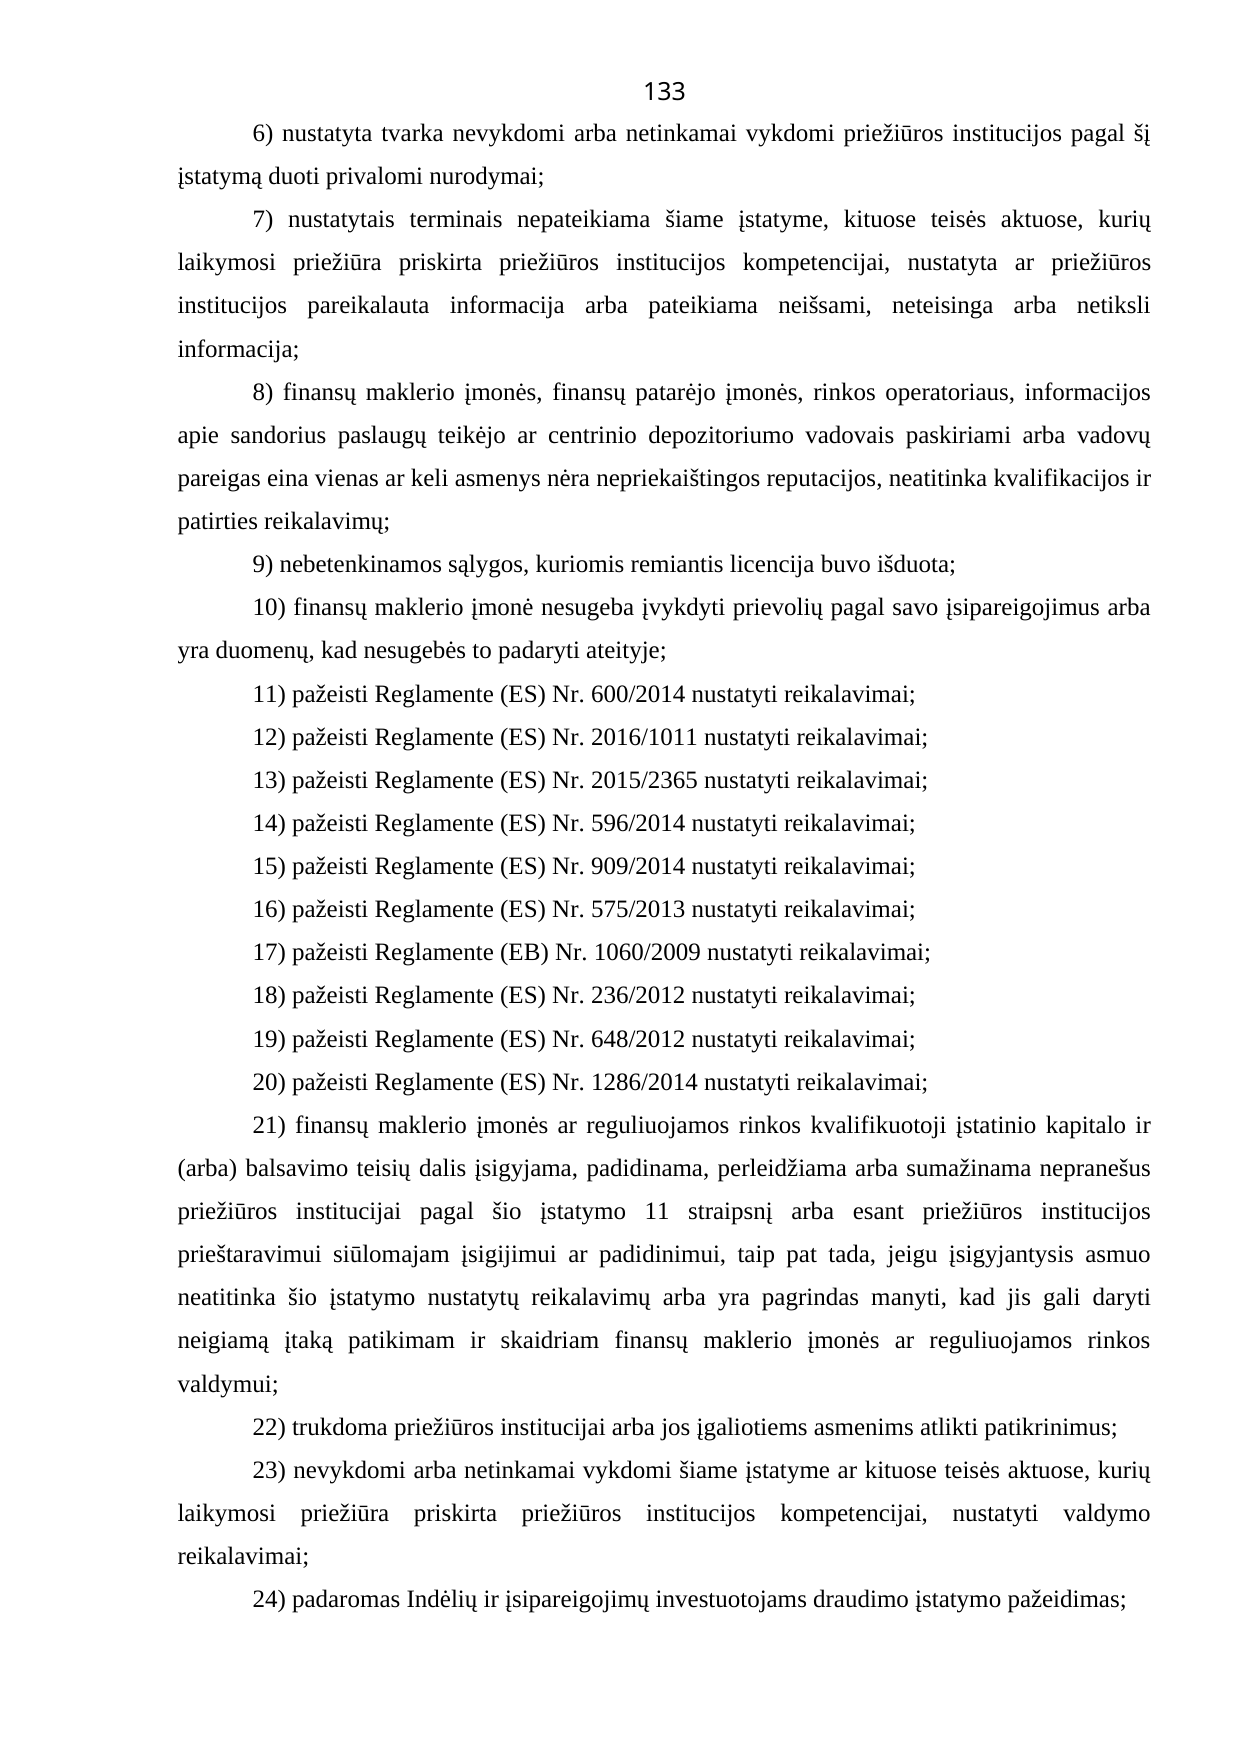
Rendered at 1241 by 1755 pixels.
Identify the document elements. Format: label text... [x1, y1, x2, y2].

text 19) pažeisti Reglamente (ES) Nr. 648/2012 nustatyti reikalavimai; [177, 1024, 1152, 1052]
text 22) trukdoma priežiūros institucijai arba jos įgaliotiems asmenims atlikti patikrinimus; [177, 1412, 1152, 1441]
text 24) padaromas Indėlių ir įsipareigojimų investuotojams draudimo įstatymo pažeidimas; [177, 1584, 1152, 1613]
text 20) pažeisti Reglamente (ES) Nr. 1286/2014 nustatyti reikalavimai; [177, 1067, 1152, 1096]
text 21) finansų maklerio įmonės ar reguliuojamos rinkos kvalifikuotoji įstatinio kapitalo ir (arba) balsavimo teisių dalis įsigyjama, padidinama, perleidžiama arba sumažinama nepranešus priežiūros institucijai pagal šio įstatymo 11 straipsnį arba esant priežiūros institucijos prieštaravimui siūlomajam įsigijimui ar padidinimui, taip pat tada, jeigu įsigyjantysis asmuo neatitinka šio įstatymo nustatytų reikalavimų arba yra pagrindas manyti, kad jis gali daryti neigiamą įtaką patikimam ir skaidriam finansų maklerio įmonės ar reguliuojamos rinkos valdymui; [177, 1110, 1152, 1397]
text 10) finansų maklerio įmonė nesugeba įvykdyti prievolių pagal savo įsipareigojimus arba yra duomenų, kad nesugebės to padaryti ateityje; [177, 592, 1152, 664]
text 14) pažeisti Reglamente (ES) Nr. 596/2014 nustatyti reikalavimai; [177, 808, 1152, 837]
text 12) pažeisti Reglamente (ES) Nr. 2016/1011 nustatyti reikalavimai; [177, 722, 1152, 751]
text 9) nebetenkinamos sąlygos, kuriomis remiantis licencija buvo išduota; [177, 549, 1152, 578]
text 16) pažeisti Reglamente (ES) Nr. 575/2013 nustatyti reikalavimai; [177, 894, 1152, 923]
text 7) nustatytais terminais nepateikiama šiame įstatyme, kituose teisės aktuose, kurių laikymosi priežiūra priskirta priežiūros institucijos kompetencijai, nustatyta ar priežiūros institucijos pareikalauta informacija arba pateikiama neišsami, neteisinga arba netiksli informacija; [177, 204, 1152, 362]
text 11) pažeisti Reglamente (ES) Nr. 600/2014 nustatyti reikalavimai; [177, 679, 1152, 707]
text 8) finansų maklerio įmonės, finansų patarėjo įmonės, rinkos operatoriaus, informacijos apie sandorius paslaugų teikėjo ar centrinio depozitoriumo vadovais paskiriami arba vadovų pareigas eina vienas ar keli asmenys nėra nepriekaištingos reputacijos, neatitinka kvalifikacijos ir patirties reikalavimų; [177, 377, 1152, 535]
text 15) pažeisti Reglamente (ES) Nr. 909/2014 nustatyti reikalavimai; [177, 851, 1152, 880]
text 6) nustatyta tvarka nevykdomi arba netinkamai vykdomi priežiūros institucijos pagal šį įstatymą duoti privalomi nurodymai; [177, 118, 1152, 190]
text 13) pažeisti Reglamente (ES) Nr. 2015/2365 nustatyti reikalavimai; [177, 765, 1152, 794]
text 18) pažeisti Reglamente (ES) Nr. 236/2012 nustatyti reikalavimai; [177, 981, 1152, 1009]
text 17) pažeisti Reglamente (EB) Nr. 1060/2009 nustatyti reikalavimai; [177, 937, 1152, 966]
text 23) nevykdomi arba netinkamai vykdomi šiame įstatyme ar kituose teisės aktuose, kurių laikymosi priežiūra priskirta priežiūros institucijos kompetencijai, nustatyti valdymo reikalavimai; [177, 1455, 1152, 1570]
